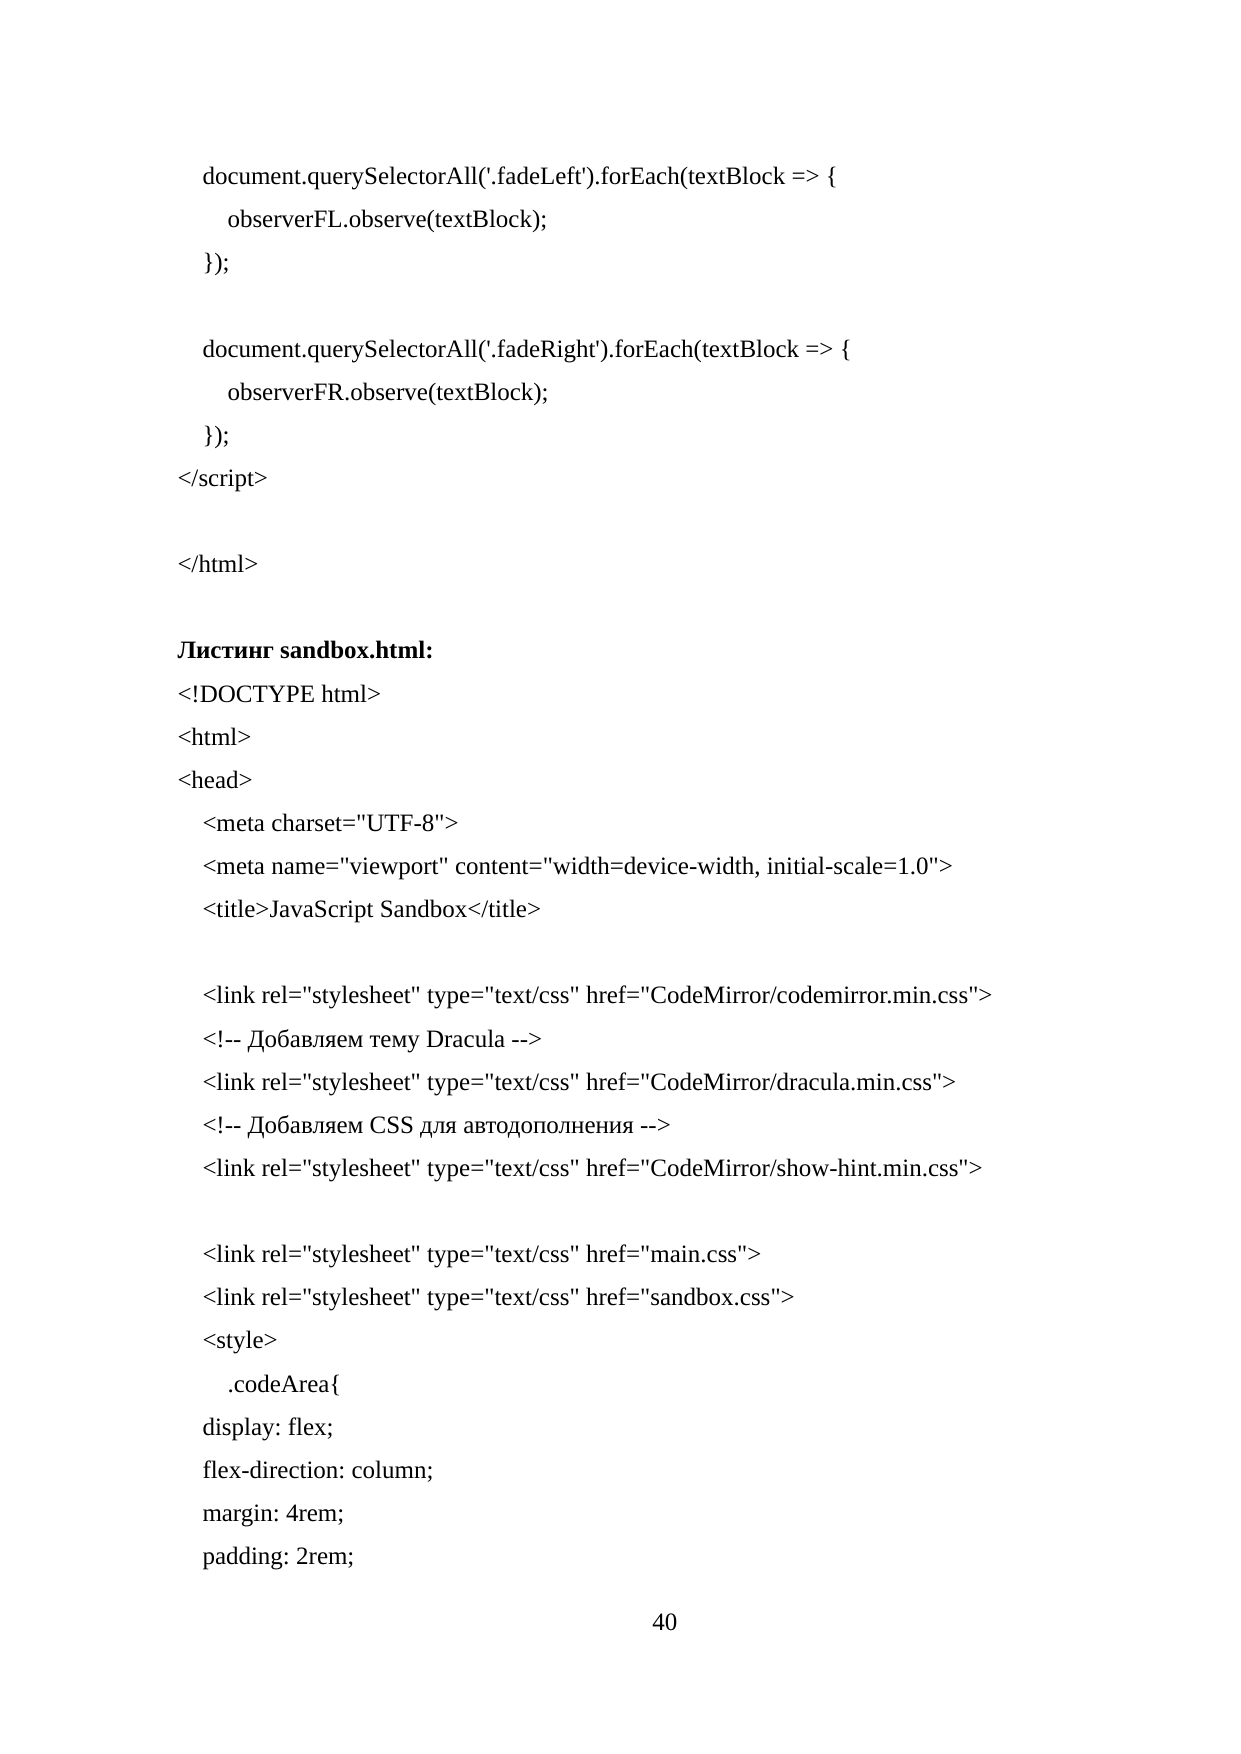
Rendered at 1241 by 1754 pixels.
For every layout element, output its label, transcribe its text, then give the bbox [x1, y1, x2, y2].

text <!-- Добавляем тему Dracula --> [177, 1024, 1152, 1052]
text margin: 4rem; [177, 1498, 1152, 1527]
text observerFL.observe(textBlock); [177, 204, 1152, 233]
text Листинг sandbox.html: [177, 636, 1152, 664]
text <html> [177, 722, 1152, 751]
text </script> [177, 463, 1152, 492]
text observerFR.observe(textBlock); [177, 377, 1152, 406]
text <meta name="viewport" content="width=device-width, initial-scale=1.0"> [177, 851, 1152, 880]
text <head> [177, 765, 1152, 794]
text <style> [177, 1326, 1152, 1354]
text </html> [177, 549, 1152, 578]
text <!-- Добавляем CSS для автодополнения --> [177, 1110, 1152, 1139]
text <!DOCTYPE html> [177, 679, 1152, 707]
text <link rel="stylesheet" type="text/css" href="main.css"> [177, 1239, 1152, 1268]
text <link rel="stylesheet" type="text/css" href="CodeMirror/dracula.min.css"> [177, 1067, 1152, 1096]
text flex-direction: column; [177, 1455, 1152, 1484]
text <link rel="stylesheet" type="text/css" href="CodeMirror/codemirror.min.css"> [177, 981, 1152, 1009]
text document.querySelectorAll('.fadeLeft').forEach(textBlock => { [177, 161, 1152, 190]
text <title>JavaScript Sandbox</title> [177, 894, 1152, 923]
text .codeArea{ [177, 1369, 1152, 1397]
text padding: 2rem; [177, 1541, 1152, 1570]
text }); [177, 420, 1152, 449]
text document.querySelectorAll('.fadeRight').forEach(textBlock => { [177, 334, 1152, 362]
text }); [177, 247, 1152, 276]
text <meta charset="UTF-8"> [177, 808, 1152, 837]
text <link rel="stylesheet" type="text/css" href="sandbox.css"> [177, 1282, 1152, 1311]
text <link rel="stylesheet" type="text/css" href="CodeMirror/show-hint.min.css"> [177, 1153, 1152, 1182]
text display: flex; [177, 1412, 1152, 1441]
